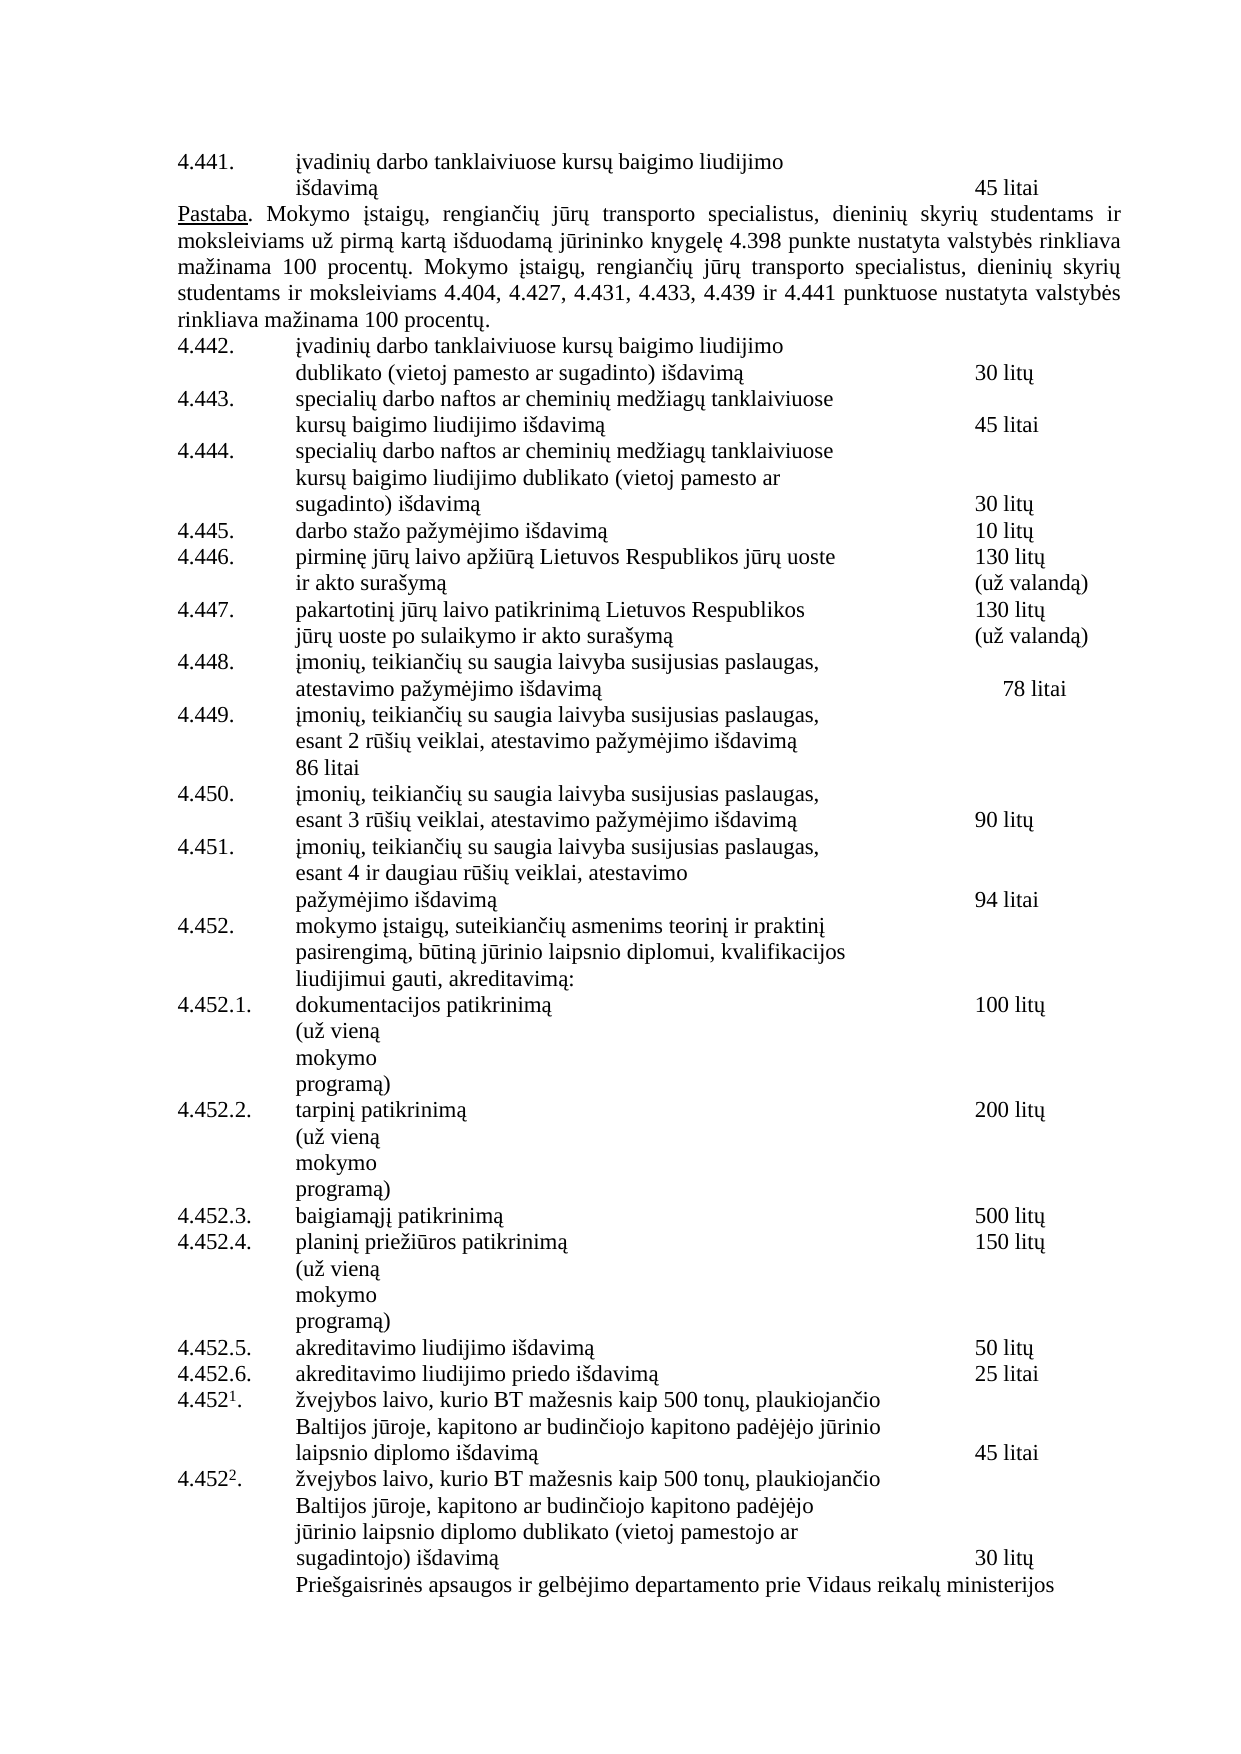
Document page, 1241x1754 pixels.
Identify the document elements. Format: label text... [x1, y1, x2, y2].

text (už vieną [177, 1123, 1122, 1149]
text Pastaba. Mokymo įstaigų, rengiančių jūrų transporto specialistus, dieninių skyrių studentams ir moksleiviams už pirmą kartą išduodamą jūrininko knygelę 4.398 punkte nustatyta valstybės rinkliava mažinama 100 procentų. Mokymo įstaigų, rengiančių jūrų transporto specialistus, dieninių skyrių studentams ir moksleiviams 4.404, 4.427, 4.431, 4.433, 4.439 ir 4.441 punktuose nustatyta valstybės rinkliava mažinama 100 procentų. [177, 200, 1122, 332]
text dublikato (vietoj pamesto ar sugadinto) išdavimą 30 litų [177, 358, 1122, 385]
text esant 3 rūšių veiklai, atestavimo pažymėjimo išdavimą 90 litų [177, 807, 1122, 833]
text liudijimui gauti, akreditavimą: [177, 965, 1122, 991]
text 4.4522. žvejybos laivo, kurio BT mažesnis kaip 500 tonų, plaukiojančio [177, 1465, 1122, 1492]
text 4.441. įvadinių darbo tanklaiviuose kursų baigimo liudijimo [177, 148, 1122, 174]
text sugadintojo) išdavimą 30 litų [296, 1544, 1122, 1571]
text 4.452.2. tarpinį patikrinimą 200 litų [177, 1096, 1122, 1123]
text jūrų uoste po sulaikymo ir akto surašymą (už valandą) [177, 622, 1122, 648]
text programą) [177, 1176, 1122, 1202]
text (už vieną [177, 1254, 1122, 1281]
text programą) [177, 1070, 1122, 1096]
text kursų baigimo liudijimo dublikato (vietoj pamesto ar [177, 464, 1122, 490]
text pažymėjimo išdavimą 94 litai [177, 886, 1122, 912]
text kursų baigimo liudijimo išdavimą 45 litai [177, 411, 1122, 438]
text mokymo [177, 1281, 1122, 1307]
text 4.452. mokymo įstaigų, suteikiančių asmenims teorinį ir praktinį [177, 912, 1122, 938]
text 4.447. pakartotinį jūrų laivo patikrinimą Lietuvos Respublikos 130 litų [177, 596, 1122, 622]
text mokymo [177, 1044, 1122, 1070]
text Baltijos jūroje, kapitono ar budinčiojo kapitono padėjėjo [177, 1492, 1122, 1518]
text pasirengimą, būtiną jūrinio laipsnio diplomui, kvalifikacijos [177, 938, 1122, 965]
text 4.449. įmonių, teikiančių su saugia laivyba susijusias paslaugas, [177, 701, 1122, 727]
text 4.452.1. dokumentacijos patikrinimą 100 litų [177, 991, 1122, 1017]
text 4.445. darbo stažo pažymėjimo išdavimą 10 litų [177, 517, 1122, 543]
text 4.448. įmonių, teikiančių su saugia laivyba susijusias paslaugas, [177, 648, 1122, 675]
text 4.442. įvadinių darbo tanklaiviuose kursų baigimo liudijimo [177, 332, 1122, 358]
text 4.450. įmonių, teikiančių su saugia laivyba susijusias paslaugas, [177, 780, 1122, 807]
text 4.452.3. baigiamąjį patikrinimą 500 litų [177, 1202, 1122, 1228]
text ir akto surašymą (už valandą) [177, 569, 1122, 596]
text Baltijos jūroje, kapitono ar budinčiojo kapitono padėjėjo jūrinio [177, 1413, 1122, 1439]
text 4.452.4. planinį priežiūros patikrinimą 150 litų [177, 1228, 1122, 1254]
text 4.446. pirminę jūrų laivo apžiūrą Lietuvos Respublikos jūrų uoste 130 litų [177, 543, 1122, 569]
text 4.4521. žvejybos laivo, kurio BT mažesnis kaip 500 tonų, plaukiojančio [177, 1386, 1122, 1413]
text 4.443. specialių darbo naftos ar cheminių medžiagų tanklaiviuose [177, 385, 1122, 411]
text išdavimą 45 litai [177, 174, 1122, 200]
text programą) [177, 1307, 1122, 1334]
text laipsnio diplomo išdavimą 45 litai [177, 1439, 1122, 1465]
text sugadinto) išdavimą 30 litų [177, 490, 1122, 517]
text 4.451. įmonių, teikiančių su saugia laivyba susijusias paslaugas, [177, 833, 1122, 859]
text (už vieną [177, 1017, 1122, 1044]
text atestavimo pažymėjimo išdavimą 78 litai [177, 675, 1122, 701]
text 4.452.6. akreditavimo liudijimo priedo išdavimą 25 litai [177, 1360, 1122, 1386]
text esant 2 rūšių veiklai, atestavimo pažymėjimo išdavimą 86 litai [177, 727, 1122, 780]
text mokymo [177, 1149, 1122, 1176]
text 4.444. specialių darbo naftos ar cheminių medžiagų tanklaiviuose [177, 438, 1122, 464]
text Priešgaisrinės apsaugos ir gelbėjimo departamento prie Vidaus reikalų ministerijos [177, 1571, 1122, 1597]
text 4.452.5. akreditavimo liudijimo išdavimą 50 litų [177, 1334, 1122, 1360]
text jūrinio laipsnio diplomo dublikato (vietoj pamestojo ar [177, 1518, 1122, 1544]
text esant 4 ir daugiau rūšių veiklai, atestavimo [177, 859, 1122, 886]
